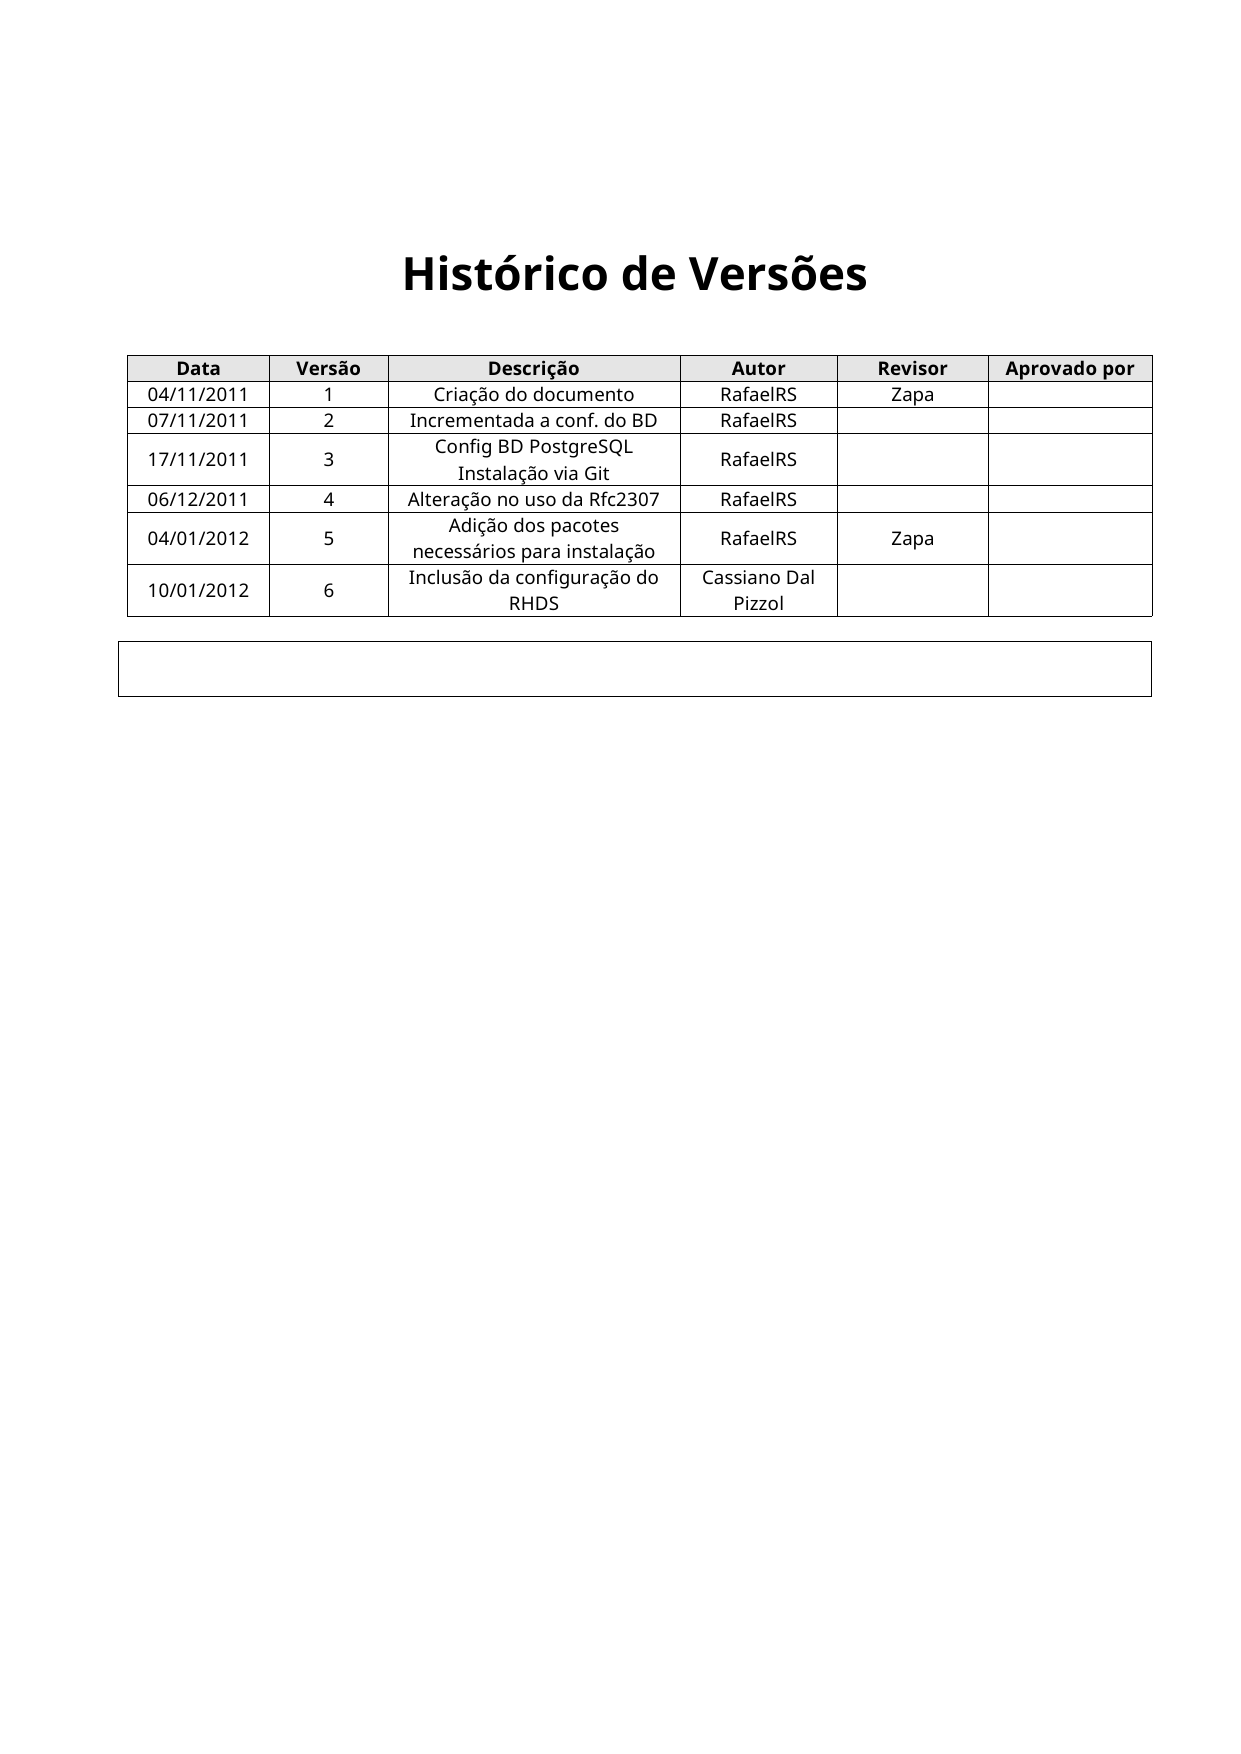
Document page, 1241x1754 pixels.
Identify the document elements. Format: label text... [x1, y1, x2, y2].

table_cell 2 [270, 408, 388, 433]
table_cell Adição dos pacotes necessários para instalação [389, 513, 680, 564]
table_cell RafaelRS [681, 408, 837, 433]
table_header Revisor [838, 356, 988, 381]
table_cell Inclusão da configuração do RHDS [389, 565, 680, 616]
table_cell 04/01/2012 [128, 513, 269, 564]
table_cell Zapa [838, 513, 988, 564]
table_cell 10/01/2012 [128, 565, 269, 616]
table_cell [838, 408, 988, 433]
table_cell Incrementada a conf. do BD [389, 408, 680, 433]
table_header Data [128, 356, 269, 381]
table_cell 04/11/2011 [128, 382, 269, 407]
table_cell 1 [270, 382, 388, 407]
table_cell RafaelRS [681, 434, 837, 485]
table_cell Config BD PostgreSQL Instalação via Git [389, 434, 680, 485]
table_cell 3 [270, 434, 388, 485]
table_header Autor [681, 356, 837, 381]
table_cell [989, 408, 1152, 433]
table_cell 6 [270, 565, 388, 616]
table_header Versão [270, 356, 388, 381]
table_cell [989, 486, 1152, 512]
table_cell [838, 565, 988, 616]
table_cell [989, 434, 1152, 485]
table_cell [838, 434, 988, 485]
table_cell 06/12/2011 [128, 486, 269, 512]
table_cell 4 [270, 486, 388, 512]
table_cell [838, 486, 988, 512]
table_cell RafaelRS [681, 486, 837, 512]
table_cell 17/11/2011 [128, 434, 269, 485]
text Histórico de Versões [118, 241, 1152, 304]
table_cell Cassiano Dal Pizzol [681, 565, 837, 616]
table_cell 07/11/2011 [128, 408, 269, 433]
table_cell Alteração no uso da Rfc2307 [389, 486, 680, 512]
table_cell Zapa [838, 382, 988, 407]
table_cell [989, 513, 1152, 564]
table_header Descrição [389, 356, 680, 381]
table_cell [989, 565, 1152, 616]
table_cell RafaelRS [681, 382, 837, 407]
table_header Aprovado por [989, 356, 1152, 381]
table_cell [989, 382, 1152, 407]
table_cell RafaelRS [681, 513, 837, 564]
table_cell 5 [270, 513, 388, 564]
table_cell Criação do documento [389, 382, 680, 407]
